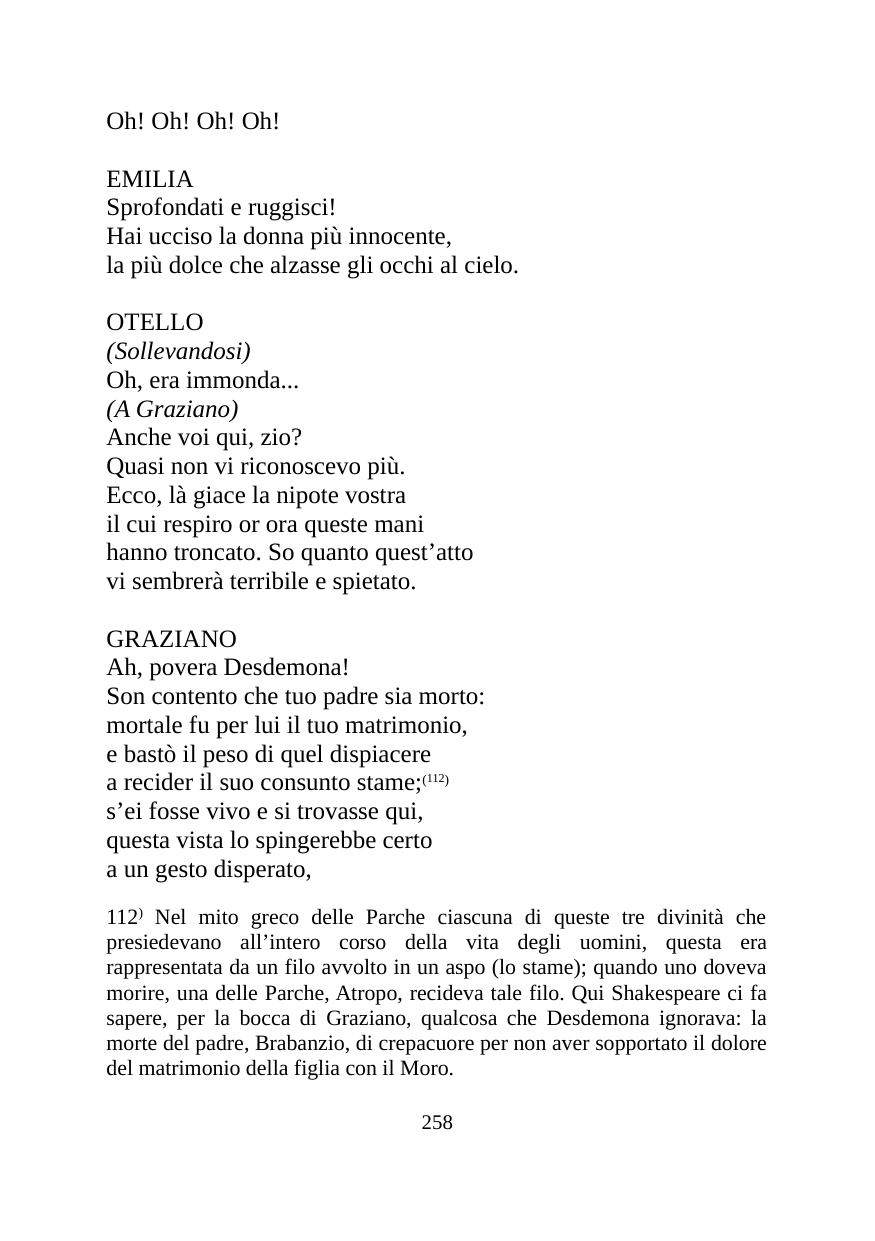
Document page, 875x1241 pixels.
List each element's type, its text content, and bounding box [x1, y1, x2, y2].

text Oh! Oh! Oh! Oh! [106, 106, 768, 135]
text e bastò il peso di quel dispiacere [106, 739, 768, 767]
text a un gesto disperato, [106, 854, 768, 882]
text vi sembrerà terribile e spietato. [106, 566, 768, 595]
text a recider il suo consunto stame;() [106, 767, 768, 796]
text Quasi non vi riconoscevo più. [106, 451, 768, 480]
text Ecco, là giace la nipote vostra [106, 480, 768, 509]
text Son contento che tuo padre sia morto: [106, 681, 768, 710]
text Oh, era immonda... [106, 365, 768, 394]
text questa vista lo spingerebbe certo [106, 825, 768, 854]
text mortale fu per lui il tuo matrimonio, [106, 710, 768, 739]
text s’ei fosse vivo e si trovasse qui, [106, 796, 768, 825]
text ) Nel mito greco delle Parche ciascuna di queste tre divinità che presiedevano all’intero corso della vita degli uomini, questa era rappresentata da un filo avvolto in un aspo (lo stame); quando uno doveva morire, una delle Parche, Atropo, recideva tale filo. Qui Shakespeare ci fa sapere, per la bocca di Graziano, qualcosa che Desdemona ignorava: la morte del padre, Brabanzio, di crepacuore per non aver sopportato il dolore del matrimonio della figlia con il Moro. [106, 904, 768, 1080]
text (A Graziano) [106, 394, 768, 422]
text hanno troncato. So quanto quest’atto [106, 537, 768, 566]
text EMILIA Sprofondati e ruggisci! [106, 164, 768, 221]
text OTELLO (Sollevandosi) [106, 307, 768, 365]
text GRAZIANO Ah, povera Desdemona! [106, 624, 768, 681]
text Hai ucciso la donna più innocente, [106, 221, 768, 250]
text il cui respiro or ora queste mani [106, 509, 768, 537]
text la più dolce che alzasse gli occhi al cielo. [106, 250, 768, 279]
text Anche voi qui, zio? [106, 422, 768, 451]
